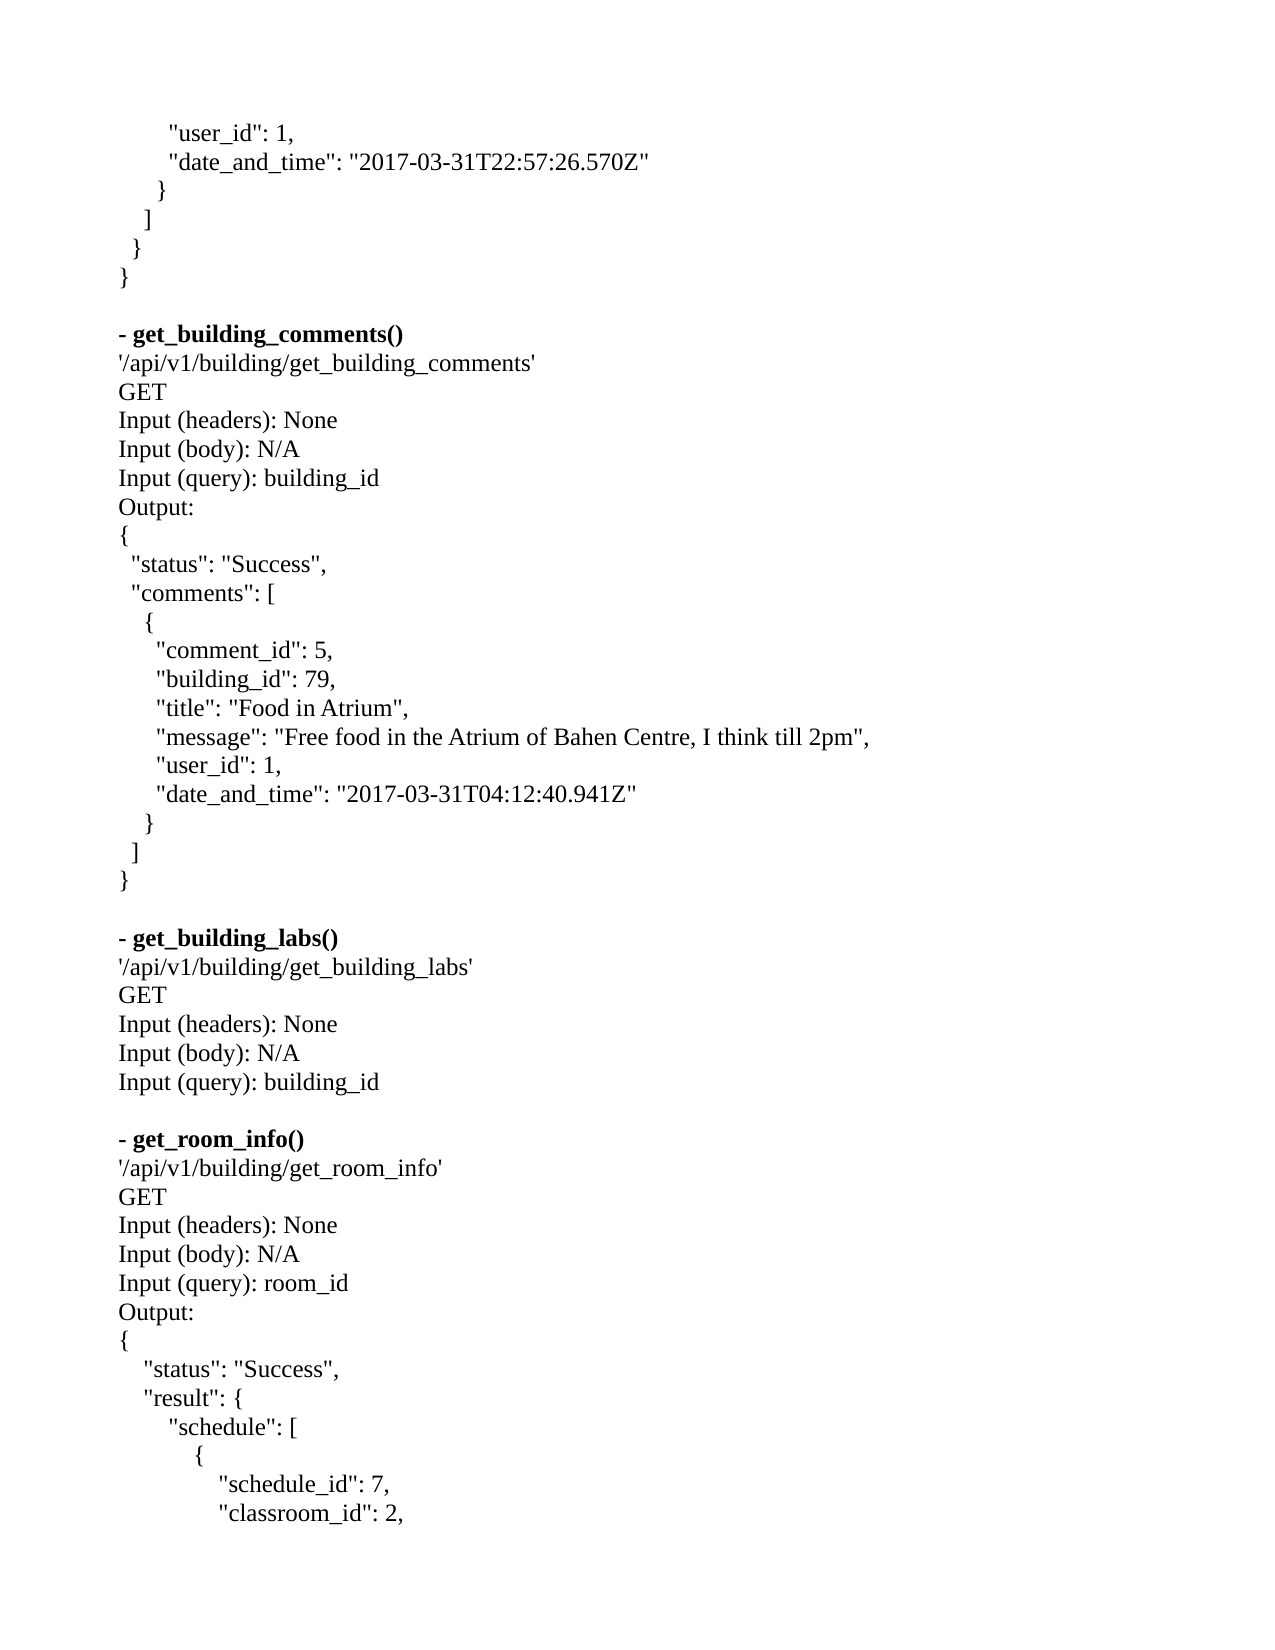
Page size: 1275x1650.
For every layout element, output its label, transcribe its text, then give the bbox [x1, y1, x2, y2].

text } [118, 866, 1157, 894]
text Input (body): N/A [118, 1038, 1157, 1067]
text Input (body): N/A [118, 1239, 1157, 1268]
text Input (headers): None [118, 1211, 1157, 1239]
text "user_id": 1, [118, 118, 1157, 147]
text Input (query): building_id [118, 1067, 1157, 1096]
text "date_and_time": "2017-03-31T22:57:26.570Z" [118, 147, 1157, 176]
text { [118, 1441, 1157, 1469]
text Input (headers): None [118, 406, 1157, 434]
text "result": { [118, 1383, 1157, 1412]
text '/api/v1/building/get_room_info' [118, 1153, 1157, 1182]
text "title": "Food in Atrium", [118, 693, 1157, 722]
text "classroom_id": 2, [118, 1498, 1157, 1527]
text Input (query): room_id [118, 1268, 1157, 1297]
text - get_building_labs() [118, 923, 1157, 952]
text } [118, 176, 1157, 204]
text - get_building_comments() [118, 319, 1157, 348]
text Input (headers): None [118, 1009, 1157, 1038]
text } [118, 233, 1157, 262]
text GET [118, 1182, 1157, 1211]
text "date_and_time": "2017-03-31T04:12:40.941Z" [118, 779, 1157, 808]
text "comment_id": 5, [118, 636, 1157, 664]
text "schedule": [ [118, 1412, 1157, 1441]
text "status": "Success", [118, 549, 1157, 578]
text { [118, 607, 1157, 636]
text "message": "Free food in the Atrium of Bahen Centre, I think till 2pm", [118, 722, 1157, 751]
text - get_room_info() [118, 1124, 1157, 1153]
text ] [118, 837, 1157, 866]
text { [118, 521, 1157, 549]
text { [118, 1326, 1157, 1354]
text Input (query): building_id [118, 463, 1157, 492]
text ] [118, 204, 1157, 233]
text } [118, 808, 1157, 837]
text GET [118, 377, 1157, 406]
text '/api/v1/building/get_building_comments' [118, 348, 1157, 377]
text GET [118, 981, 1157, 1009]
text Input (body): N/A [118, 434, 1157, 463]
text Output: [118, 1297, 1157, 1326]
text Output: [118, 492, 1157, 521]
text "schedule_id": 7, [118, 1469, 1157, 1498]
text "status": "Success", [118, 1354, 1157, 1383]
text '/api/v1/building/get_building_labs' [118, 952, 1157, 981]
text "user_id": 1, [118, 751, 1157, 779]
text "building_id": 79, [118, 664, 1157, 693]
text } [118, 262, 1157, 291]
text "comments": [ [118, 578, 1157, 607]
